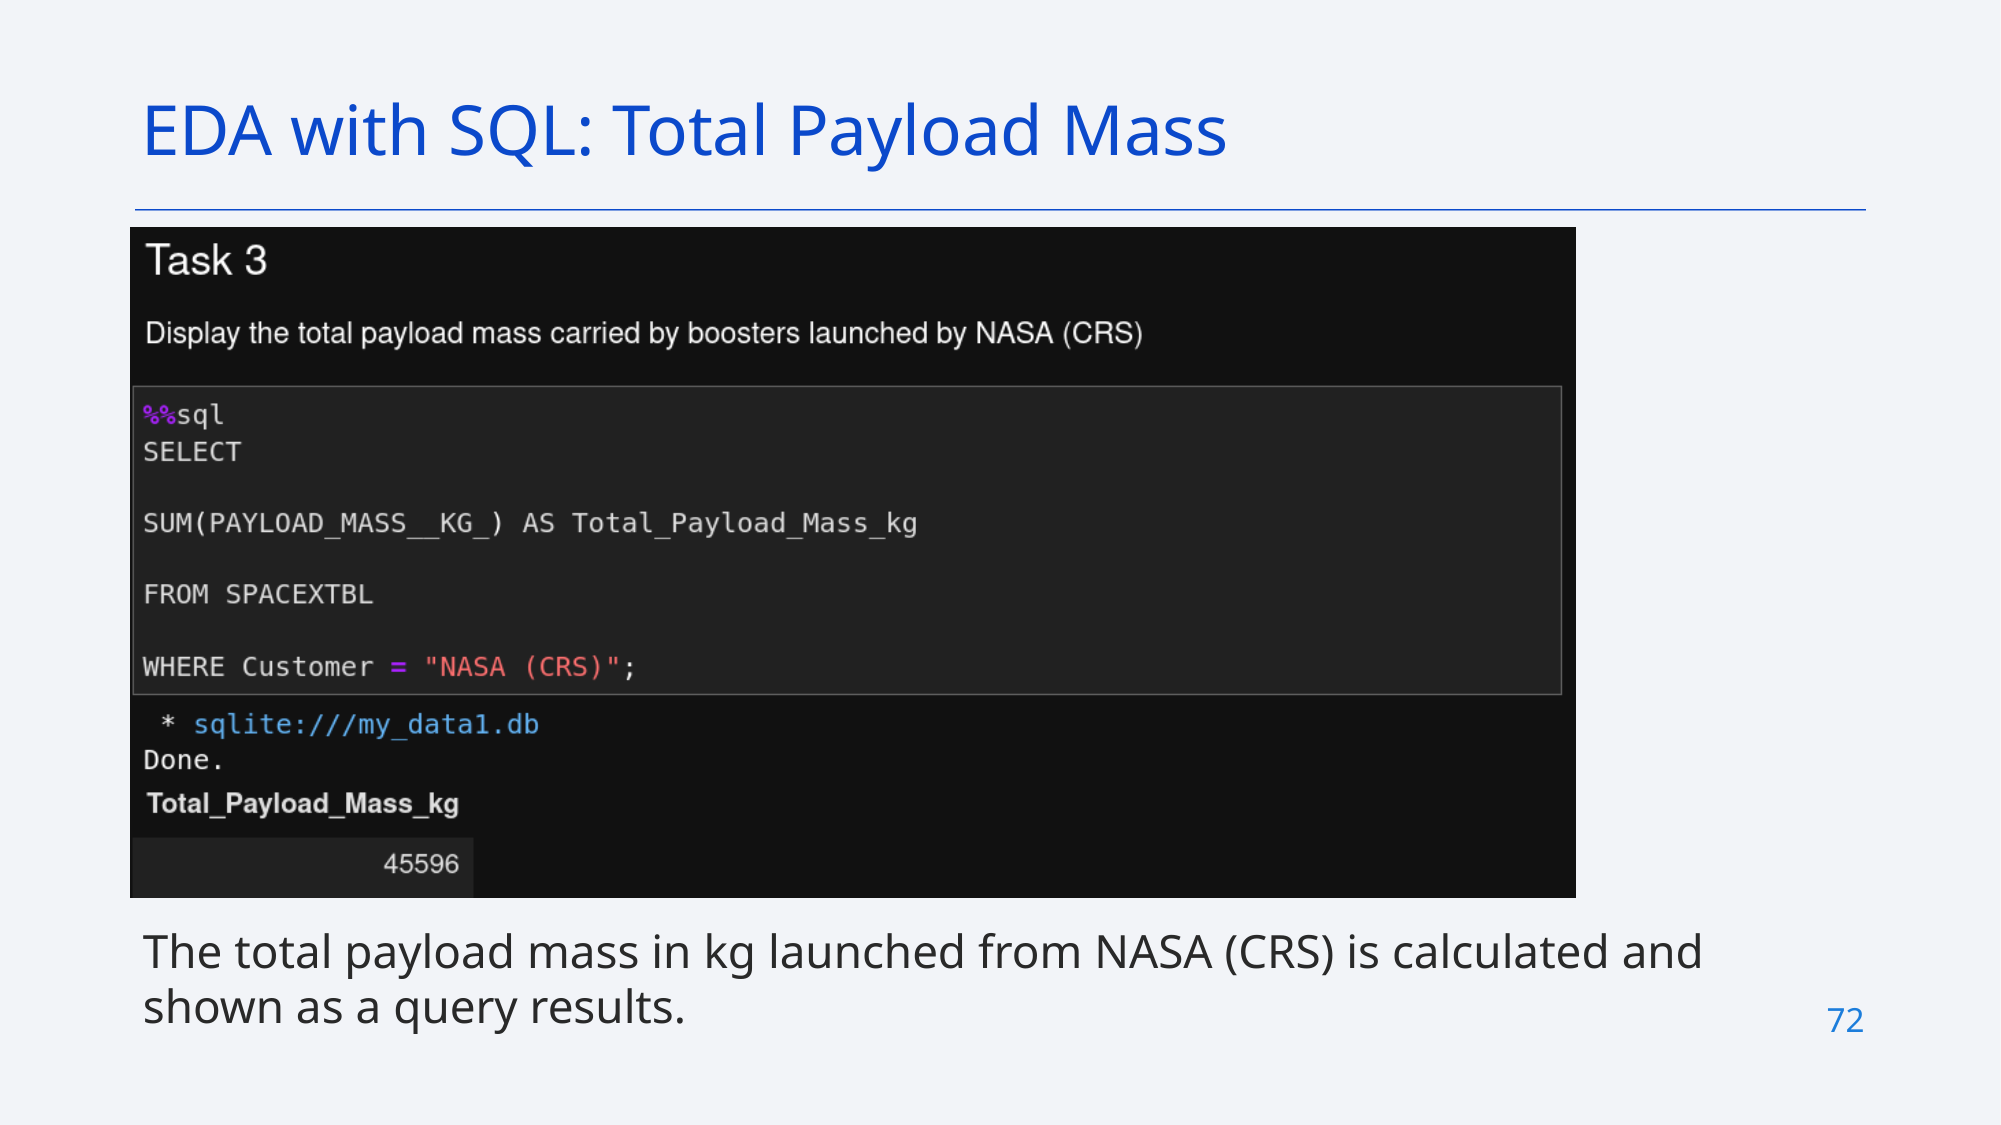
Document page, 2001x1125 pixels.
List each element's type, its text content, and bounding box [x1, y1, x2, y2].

text_box EDA with SQL: Total Payload Mass [126, 88, 1852, 179]
picture [0, 0, 2001, 1125]
list The total payload mass in kg launched from NASA (CRS) is calculated and shown as a query results. [128, 915, 1727, 1104]
